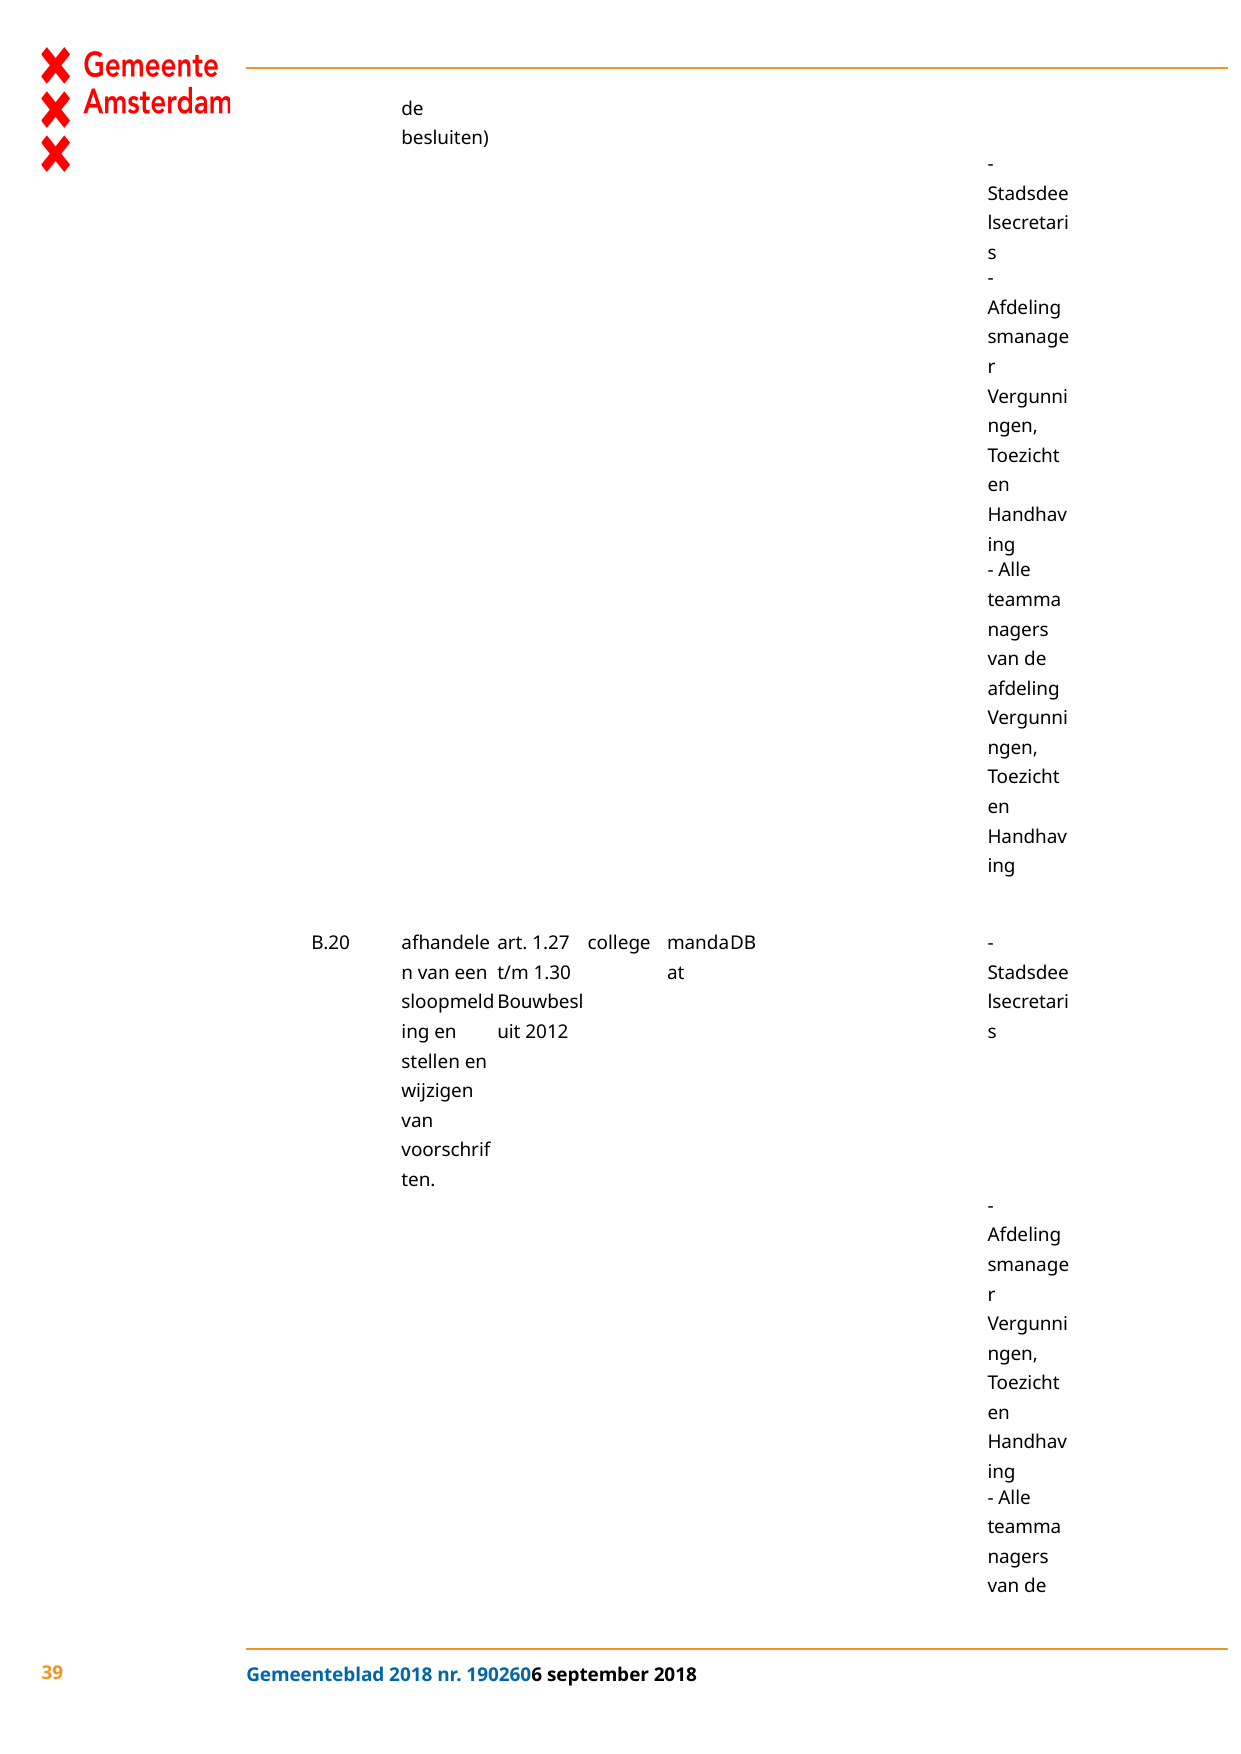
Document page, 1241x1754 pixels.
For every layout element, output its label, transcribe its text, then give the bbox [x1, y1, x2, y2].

table_cell [248, 1192, 311, 1484]
table_cell [588, 150, 667, 264]
table_cell [730, 557, 878, 878]
table_cell afhandelen van een sloopmelding en stellen en wijzigen van voorschriften. [401, 930, 497, 1192]
table_cell college [588, 930, 667, 1192]
table_cell [1069, 150, 1152, 264]
table_cell [401, 150, 497, 264]
table_cell [497, 1484, 587, 1598]
table_cell [987, 95, 1069, 150]
table_cell [588, 95, 667, 150]
table_cell - Stadsdeelsecretaris [987, 930, 1069, 1192]
table_cell [878, 904, 987, 929]
table_cell [730, 95, 878, 150]
table_cell [667, 878, 730, 904]
table_cell - Afdelingsmanager Vergunningen, Toezicht en Handhaving [987, 265, 1069, 557]
table_cell [497, 1192, 587, 1484]
table_cell [878, 95, 987, 150]
table_cell [248, 95, 311, 150]
table_cell [667, 150, 730, 264]
table_cell [311, 150, 401, 264]
table_cell - Stadsdeelsecretaris [987, 150, 1069, 264]
table_cell [311, 1484, 401, 1598]
table_cell [311, 557, 401, 878]
table_cell [497, 265, 587, 557]
table_cell [588, 265, 667, 557]
table_cell [311, 878, 401, 904]
table_cell - Alle teammanagers van de afdeling Vergunningen, Toezicht en Handhaving [987, 557, 1069, 878]
table_cell B.20 [311, 930, 401, 1192]
table_cell DB [730, 930, 878, 1192]
table_cell [311, 904, 401, 929]
table_cell [878, 150, 987, 264]
table_cell [1069, 1484, 1152, 1598]
table_cell - Alle teammanagers van de [987, 1484, 1069, 1598]
table_cell [730, 265, 878, 557]
table_cell [588, 1192, 667, 1484]
table_cell [878, 930, 987, 1192]
table_cell [401, 878, 497, 904]
table_cell [401, 557, 497, 878]
table_cell [730, 1192, 878, 1484]
table_cell [497, 878, 587, 904]
table_cell [878, 878, 987, 904]
table_cell [730, 904, 878, 929]
table_cell [248, 930, 311, 1192]
table_cell [987, 904, 1069, 929]
table_cell [401, 904, 497, 929]
table_cell [1069, 95, 1152, 150]
table_cell [401, 1484, 497, 1598]
table_cell [878, 557, 987, 878]
table_cell [497, 904, 587, 929]
table_cell [730, 150, 878, 264]
table_cell [401, 1192, 497, 1484]
table_cell [311, 265, 401, 557]
table_cell de besluiten) [401, 95, 497, 150]
table_cell [248, 557, 311, 878]
table_cell [987, 878, 1069, 904]
table_cell [1069, 265, 1152, 557]
table_cell [667, 265, 730, 557]
table_cell [1069, 1192, 1152, 1484]
table_cell [730, 878, 878, 904]
table_cell [878, 265, 987, 557]
table_cell [497, 150, 587, 264]
table_cell [1069, 930, 1152, 1192]
table_cell [248, 904, 311, 929]
table_cell [588, 878, 667, 904]
table_cell [588, 557, 667, 878]
table_cell [1069, 557, 1152, 878]
picture [41, 47, 231, 172]
table_cell [401, 265, 497, 557]
table_cell [667, 95, 730, 150]
table_cell [667, 1192, 730, 1484]
table_cell art. 1.27 t/m 1.30 Bouwbesluit 2012 [497, 930, 587, 1192]
table_cell [248, 150, 311, 264]
table_cell [497, 557, 587, 878]
table_cell [667, 904, 730, 929]
table_cell [667, 1484, 730, 1598]
table_cell [878, 1192, 987, 1484]
table_cell [248, 265, 311, 557]
table_cell [248, 878, 311, 904]
table_cell [311, 95, 401, 150]
table_cell [730, 1484, 878, 1598]
table_cell [667, 557, 730, 878]
table_cell [588, 904, 667, 929]
table_cell [878, 1484, 987, 1598]
table_cell [588, 1484, 667, 1598]
table_cell [1069, 878, 1152, 904]
table_cell [248, 1484, 311, 1598]
table_cell [311, 1192, 401, 1484]
table_cell mandaat [667, 930, 730, 1192]
table_cell - Afdelingsmanager Vergunningen, Toezicht en Handhaving [987, 1192, 1069, 1484]
